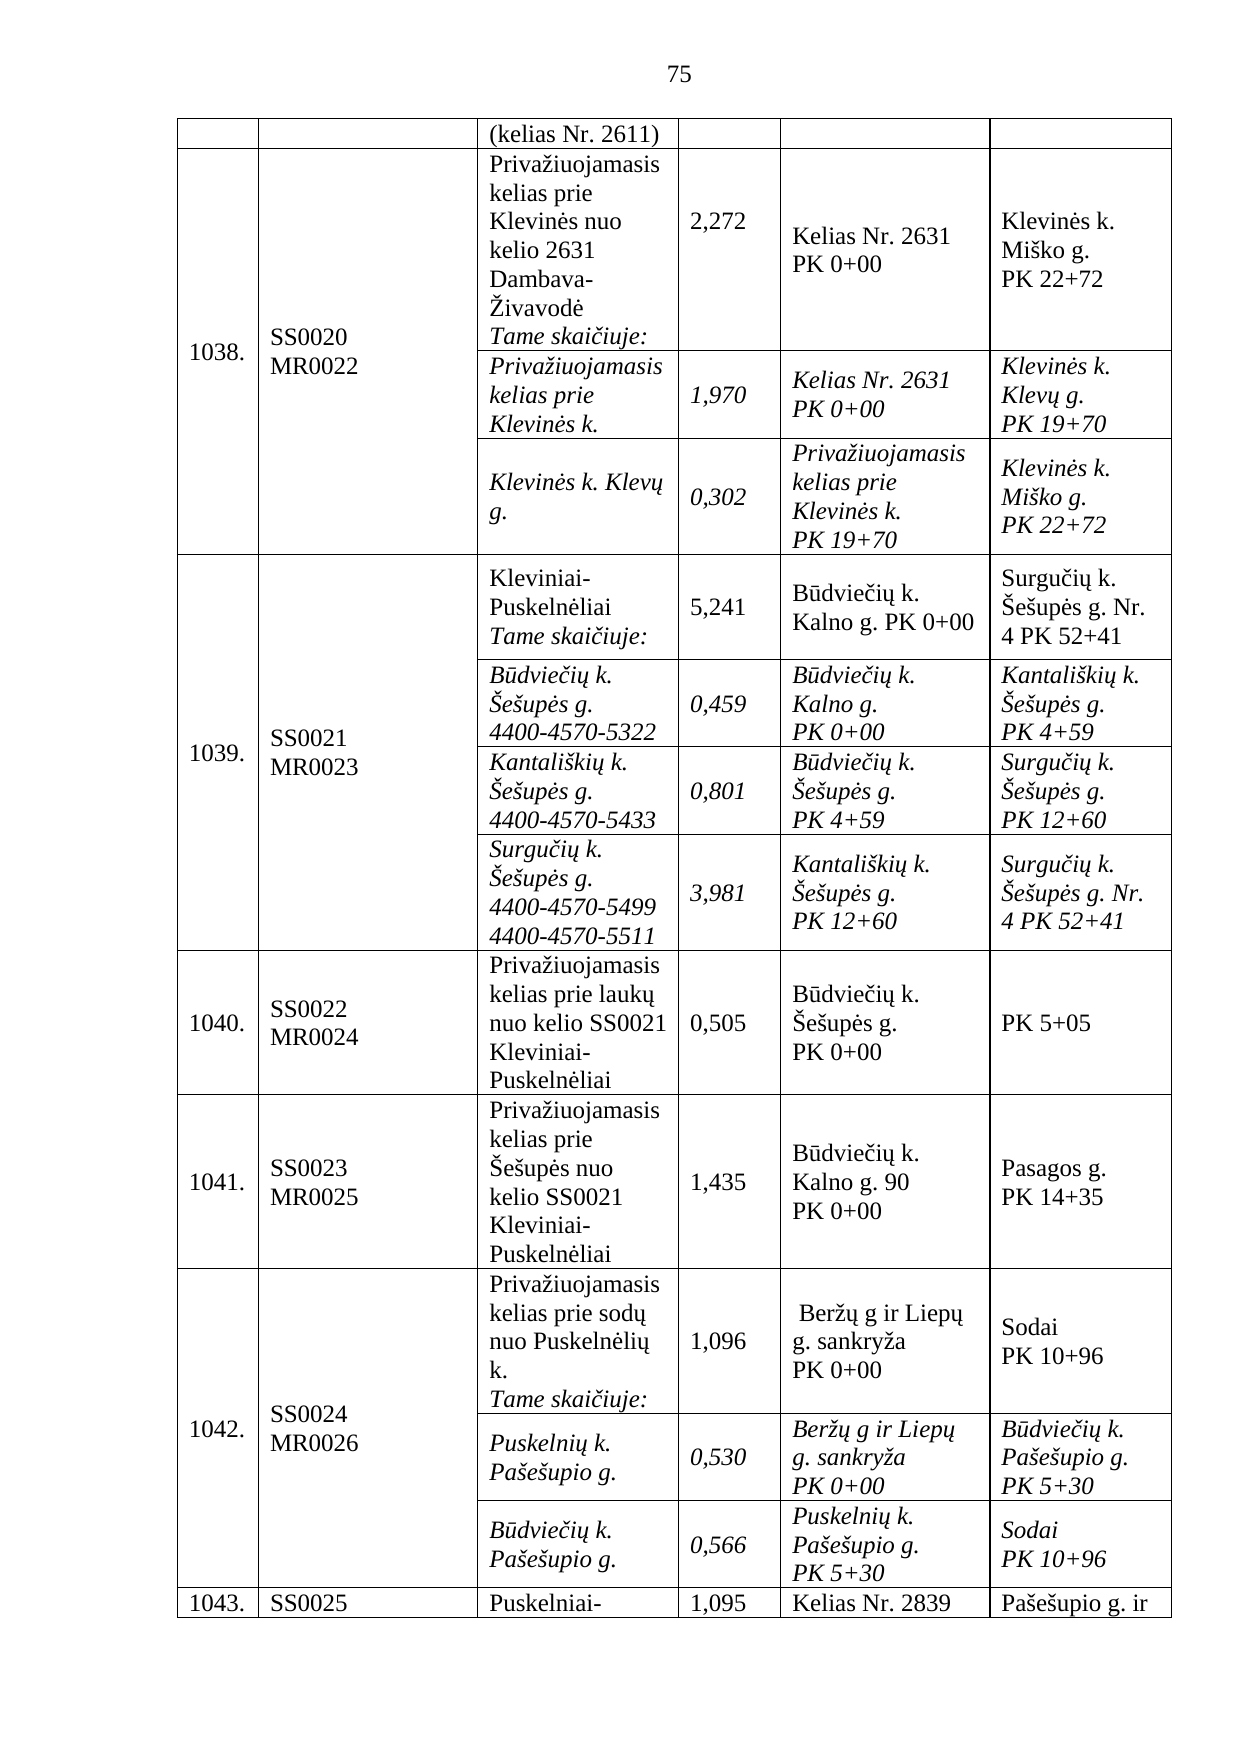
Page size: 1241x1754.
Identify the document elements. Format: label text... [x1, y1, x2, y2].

table_cell Kelias Nr. 2631 PK 0+00 [781, 351, 989, 437]
table_cell SS0023 MR0025 [259, 1095, 477, 1268]
table_cell Pasagos g. PK 14+35 [991, 1095, 1171, 1268]
table_cell Būdviečių k. Šešupės g. PK 0+00 [781, 951, 989, 1094]
table_cell 1,435 [679, 1095, 780, 1268]
table_cell Surgučių k. Šešupės g. Nr. 4 PK 52+41 [991, 555, 1171, 659]
table_cell Beržų g ir Liepų g. sankryža PK 0+00 [781, 1269, 989, 1413]
table_cell SS0021 MR0023 [259, 555, 477, 949]
table_cell SS0025 [259, 1588, 477, 1617]
table_cell Surgučių k. Šešupės g. Nr. 4 PK 52+41 [991, 835, 1171, 949]
table_cell 0,530 [679, 1414, 780, 1500]
table_cell Privažiuojamasis kelias prie Klevinės k. [478, 351, 678, 437]
table_cell Privažiuojamasis kelias prie Klevinės nuo kelio 2631 Dambava- Živavodė Tame skaičiuje: [478, 149, 678, 350]
table_cell 1,095 [679, 1588, 780, 1617]
table_cell Privažiuojamasis kelias prie laukų nuo kelio SS0021 Kleviniai- Puskelnėliai [478, 951, 678, 1094]
table_cell Klevinės k. Klevų g. [478, 439, 678, 553]
table_cell Puskelnių k. Pašešupio g. PK 5+30 [781, 1501, 989, 1587]
table_cell Privažiuojamasis kelias prie Šešupės nuo kelio SS0021 Kleviniai- Puskelnėliai [478, 1095, 678, 1268]
table_cell Surgučių k. Šešupės g. 4400-4570-5499 4400-4570-5511 [478, 835, 678, 949]
table_cell Sodai PK 10+96 [991, 1269, 1171, 1413]
table_cell Būdviečių k. Pašešupio g. PK 5+30 [991, 1414, 1171, 1500]
table_cell 1040. [178, 951, 258, 1094]
table_cell (kelias Nr. 2611) [478, 119, 678, 148]
table_cell SS0024 MR0026 [259, 1269, 477, 1587]
table_cell Puskelnių k. Pašešupio g. [478, 1414, 678, 1500]
table_cell Būdviečių k. Šešupės g. 4400-4570-5322 [478, 660, 678, 746]
table_cell 0,302 [679, 439, 780, 553]
table_cell 1039. [178, 555, 258, 949]
table_cell Kelias Nr. 2839 [781, 1588, 989, 1617]
table_cell PK 5+05 [991, 951, 1171, 1094]
table_cell Būdviečių k. Kalno g. 90 PK 0+00 [781, 1095, 989, 1268]
table_cell 0,801 [679, 747, 780, 833]
table_cell 0,566 [679, 1501, 780, 1587]
table_cell Sodai PK 10+96 [991, 1501, 1171, 1587]
table_cell 1042. [178, 1269, 258, 1587]
table_cell 1038. [178, 149, 258, 553]
table_cell [259, 119, 477, 148]
table_cell 0,459 [679, 660, 780, 746]
table_cell [178, 119, 258, 148]
table_cell 1041. [178, 1095, 258, 1268]
table_cell SS0020 MR0022 [259, 149, 477, 553]
table_cell Būdviečių k. Pašešupio g. [478, 1501, 678, 1587]
table_cell Puskelniai- [478, 1588, 678, 1617]
table_cell Privažiuojamasis kelias prie Klevinės k. PK 19+70 [781, 439, 989, 553]
table_cell Kantališkių k. Šešupės g. PK 4+59 [991, 660, 1171, 746]
table_cell [679, 119, 780, 148]
table_cell [781, 119, 989, 148]
table_cell 2,272 [679, 149, 780, 350]
table_cell Pašešupio g. ir [991, 1588, 1171, 1617]
table_cell 3,981 [679, 835, 780, 949]
table_cell 1,096 [679, 1269, 780, 1413]
table_cell Būdviečių k. Kalno g. PK 0+00 [781, 660, 989, 746]
table_cell Klevinės k. Klevų g. PK 19+70 [991, 351, 1171, 437]
table_cell Klevinės k. Miško g. PK 22+72 [991, 439, 1171, 553]
table_cell Kelias Nr. 2631 PK 0+00 [781, 149, 989, 350]
table_cell Surgučių k. Šešupės g. PK 12+60 [991, 747, 1171, 833]
table_cell 0,505 [679, 951, 780, 1094]
table_cell 5,241 [679, 555, 780, 659]
table_cell 1,970 [679, 351, 780, 437]
table_cell Būdviečių k. Kalno g. PK 0+00 [781, 555, 989, 659]
table_cell Būdviečių k. Šešupės g. PK 4+59 [781, 747, 989, 833]
table_cell Klevinės k. Miško g. PK 22+72 [991, 149, 1171, 350]
table_cell Kleviniai- Puskelnėliai Tame skaičiuje: [478, 555, 678, 659]
table_cell [991, 119, 1171, 148]
table_cell Kantališkių k. Šešupės g. PK 12+60 [781, 835, 989, 949]
table_cell SS0022 MR0024 [259, 951, 477, 1094]
table_cell 1043. [178, 1588, 258, 1617]
table_cell Beržų g ir Liepų g. sankryža PK 0+00 [781, 1414, 989, 1500]
table_cell Kantališkių k. Šešupės g. 4400-4570-5433 [478, 747, 678, 833]
table_cell Privažiuojamasis kelias prie sodų nuo Puskelnėlių k. Tame skaičiuje: [478, 1269, 678, 1413]
